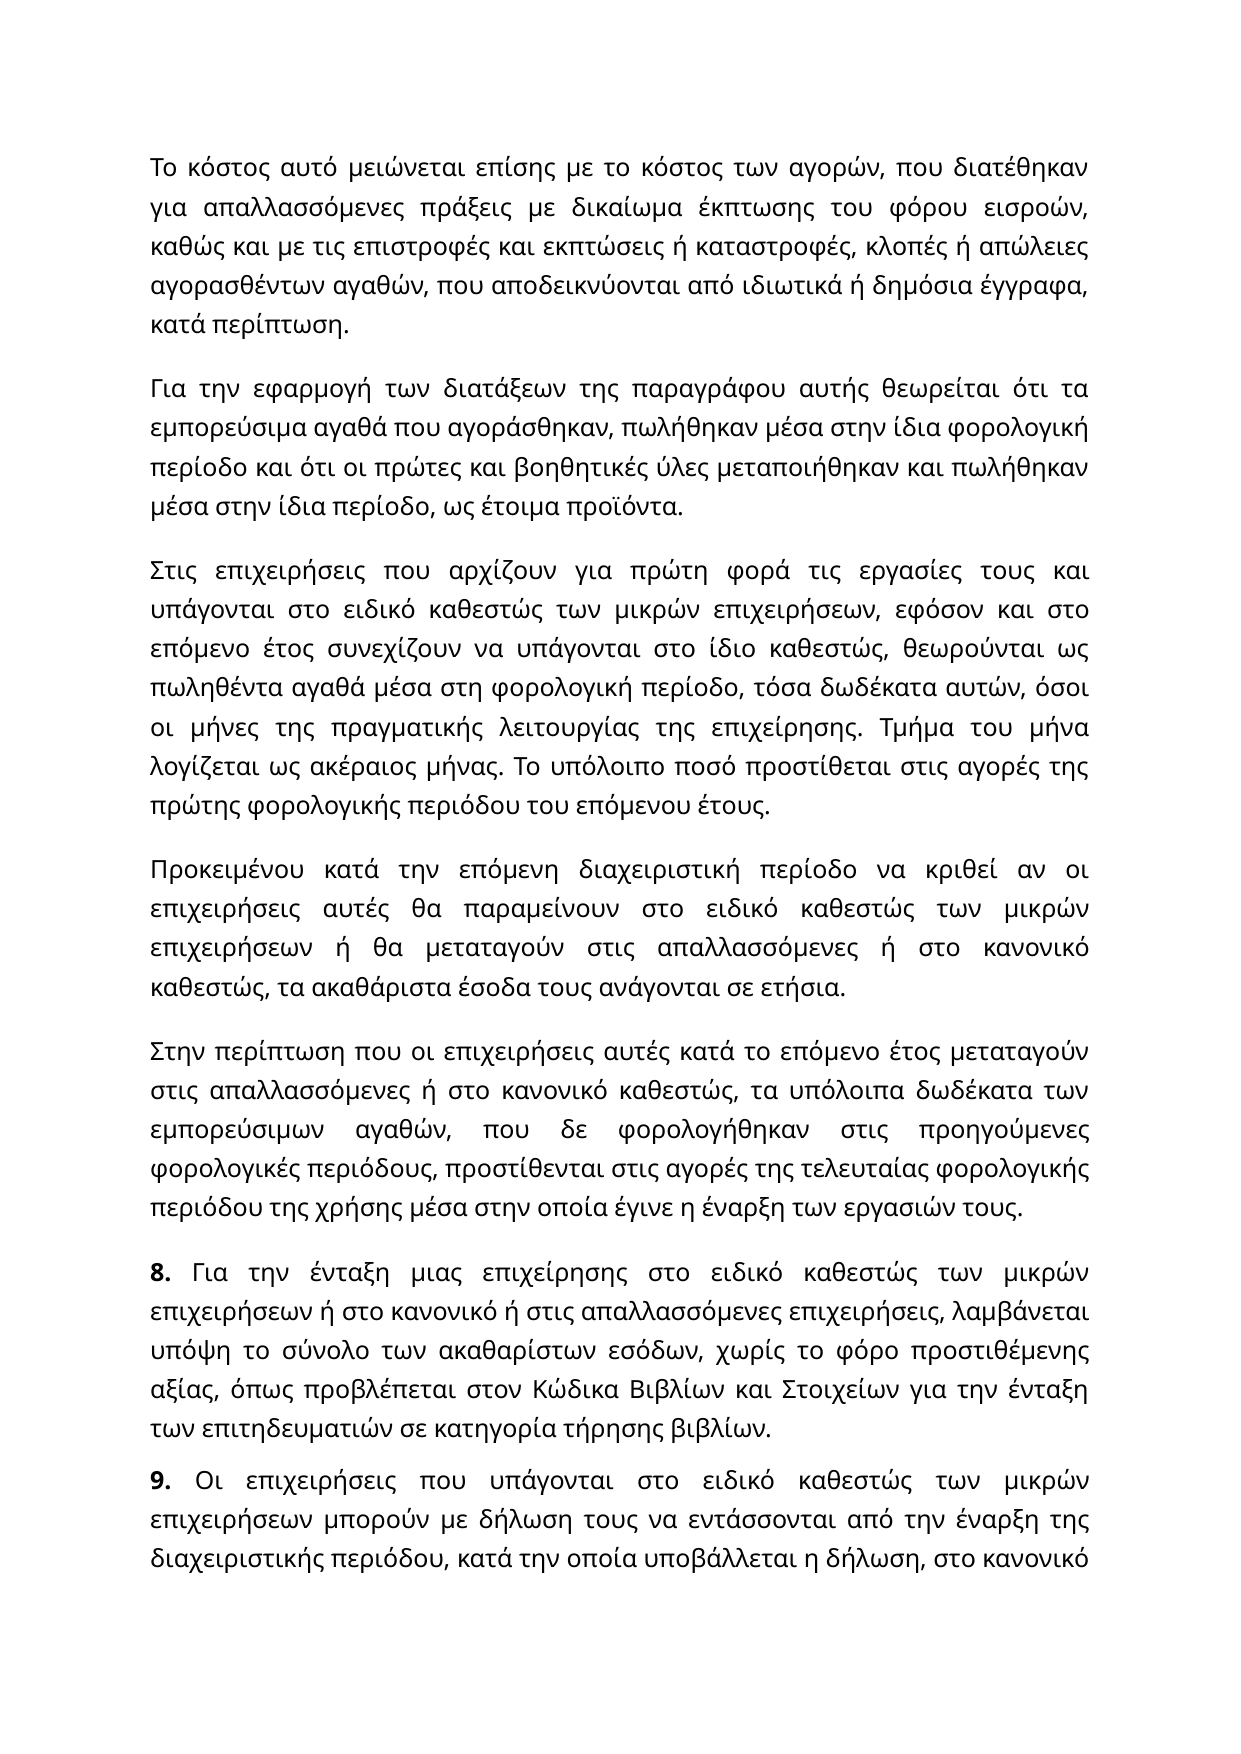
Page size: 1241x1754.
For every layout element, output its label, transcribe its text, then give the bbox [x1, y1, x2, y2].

text Στις επιχειρήσεις που αρχίζουν για πρώτη φορά τις εργασίες τους και υπάγονται στο ειδικό καθεστώς των μικρών επιχειρήσεων, εφόσον και στο επόμενο έτος συνεχίζουν να υπάγονται στο ίδιο καθεστώς, θεωρούνται ως πωληθέντα αγαθά μέσα στη φορολογική περίοδο, τόσα δωδέκατα αυτών, όσοι οι μήνες της πραγματικής λειτουργίας της επιχείρησης. Τμήμα του μήνα λογίζεται ως ακέραιος μήνας. Το υπόλοιπο ποσό προστίθεται στις αγορές της πρώτης φορολογικής περιόδου του επόμενου έτους. [150, 552, 1090, 822]
text Το κόστος αυτό μειώνεται επίσης με το κόστος των αγορών, που διατέθηκαν για απαλλασσόμενες πράξεις με δικαίωμα έκπτωσης του φόρου εισροών, καθώς και με τις επιστροφές και εκπτώσεις ή καταστροφές, κλοπές ή απώλειες αγορασθέντων αγαθών, που αποδεικνύονται από ιδιωτικά ή δημόσια έγγραφα, κατά περίπτωση. [150, 150, 1090, 341]
text Προκειμένου κατά την επόμενη διαχειριστική περίοδο να κριθεί αν οι επιχειρήσεις αυτές θα παραμείνουν στο ειδικό καθεστώς των μικρών επιχειρήσεων ή θα μεταταγούν στις απαλλασσόμενες ή στο κανονικό καθεστώς, τα ακαθάριστα έσοδα τους ανάγονται σε ετήσια. [150, 852, 1090, 1003]
text 9. Οι επιχειρήσεις που υπάγονται στο ειδικό καθεστώς των μικρών επιχειρήσεων μπορούν με δήλωση τους να εντάσσονται από την έναρξη της διαχειριστικής περιόδου, κατά την οποία υποβάλλεται η δήλωση, στο κανονικό [150, 1462, 1090, 1575]
text 8. Για την ένταξη μιας επιχείρησης στο ειδικό καθεστώς των μικρών επιχειρήσεων ή στο κανονικό ή στις απαλλασσόμενες επιχειρήσεις, λαμβάνεται υπόψη το σύνολο των ακαθαρίστων εσόδων, χωρίς το φόρο προστιθέμενης αξίας, όπως προβλέπεται στον Κώδικα Βιβλίων και Στοιχείων για την ένταξη των επιτηδευματιών σε κατηγορία τήρησης βιβλίων. [150, 1254, 1090, 1445]
text Στην περίπτωση που οι επιχειρήσεις αυτές κατά το επόμενο έτος μεταταγούν στις απαλλασσόμενες ή στο κανονικό καθεστώς, τα υπόλοιπα δωδέκατα των εμπορεύσιμων αγαθών, που δε φορολογήθηκαν στις προηγούμενες φορολογικές περιόδους, προστίθενται στις αγορές της τελευταίας φορολογικής περιόδου της χρήσης μέσα στην οποία έγινε η έναρξη των εργασιών τους. [150, 1033, 1090, 1224]
text Για την εφαρμογή των διατάξεων της παραγράφου αυτής θεωρείται ότι τα εμπορεύσιμα αγαθά που αγοράσθηκαν, πωλήθηκαν μέσα στην ίδια φορολογική περίοδο και ότι οι πρώτες και βοηθητικές ύλες μεταποιήθηκαν και πωλήθηκαν μέσα στην ίδια περίοδο, ως έτοιμα προϊόντα. [150, 371, 1090, 522]
